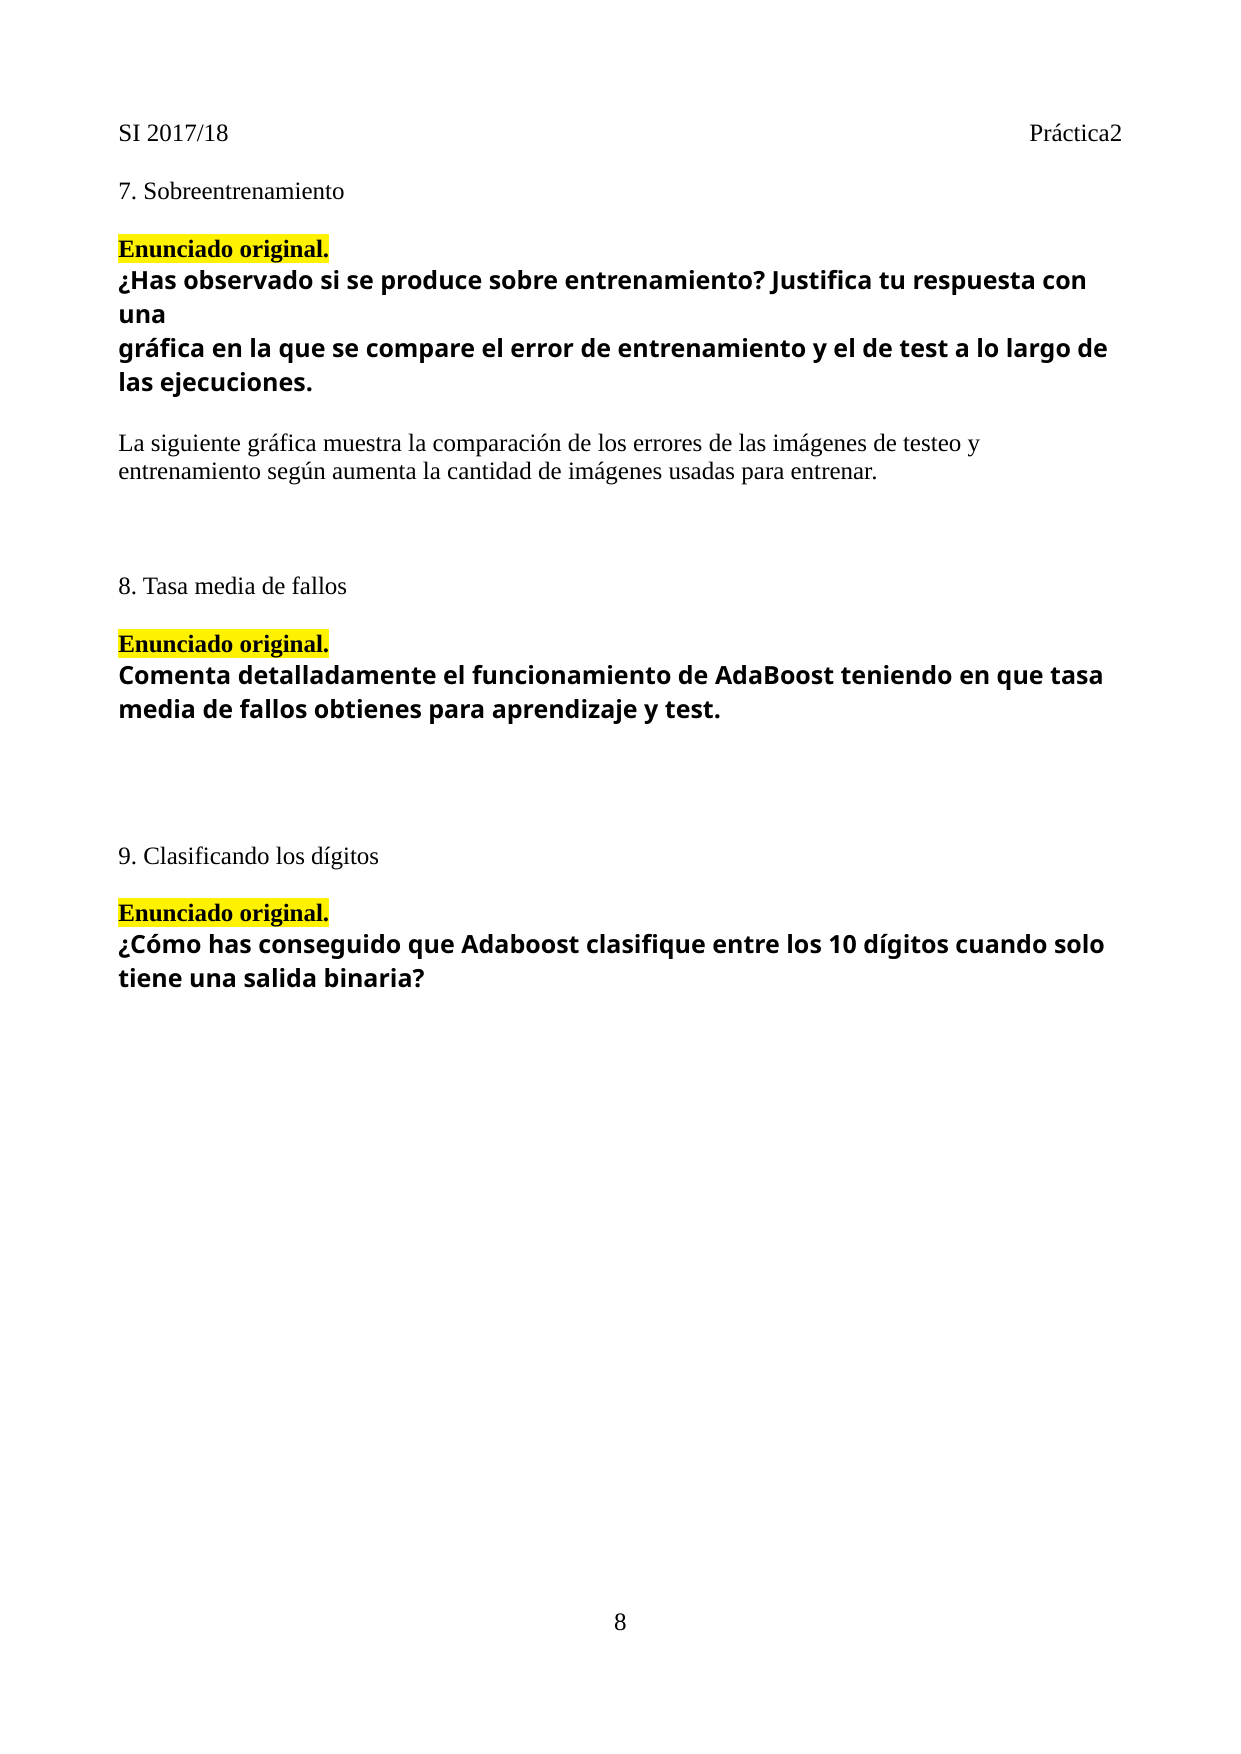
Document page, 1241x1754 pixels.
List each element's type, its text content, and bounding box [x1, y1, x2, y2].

text Enunciado original. [118, 234, 1122, 263]
text Comenta detalladamente el funcionamiento de AdaBoost teniendo en que tasa media de fallos obtienes para aprendizaje y test. [118, 658, 1122, 726]
text Enunciado original. [118, 629, 1122, 658]
text 9. Clasificando los dígitos [118, 841, 1122, 869]
text gráfica en la que se compare el error de entrenamiento y el de test a lo largo de las ejecuciones. [118, 331, 1122, 399]
text ¿Has observado si se produce sobre entrenamiento? Justifica tu respuesta con una [118, 263, 1122, 331]
text 7. Sobreentrenamiento [118, 176, 1122, 205]
text Enunciado original. [118, 898, 1122, 927]
text ¿Cómo has conseguido que Adaboost clasifique entre los 10 dígitos cuando solo tiene una salida binaria? [118, 927, 1122, 995]
text 8. Tasa media de fallos [118, 571, 1122, 600]
text La siguiente gráfica muestra la comparación de los errores de las imágenes de testeo y entrenamiento según aumenta la cantidad de imágenes usadas para entrenar. [118, 428, 1122, 485]
